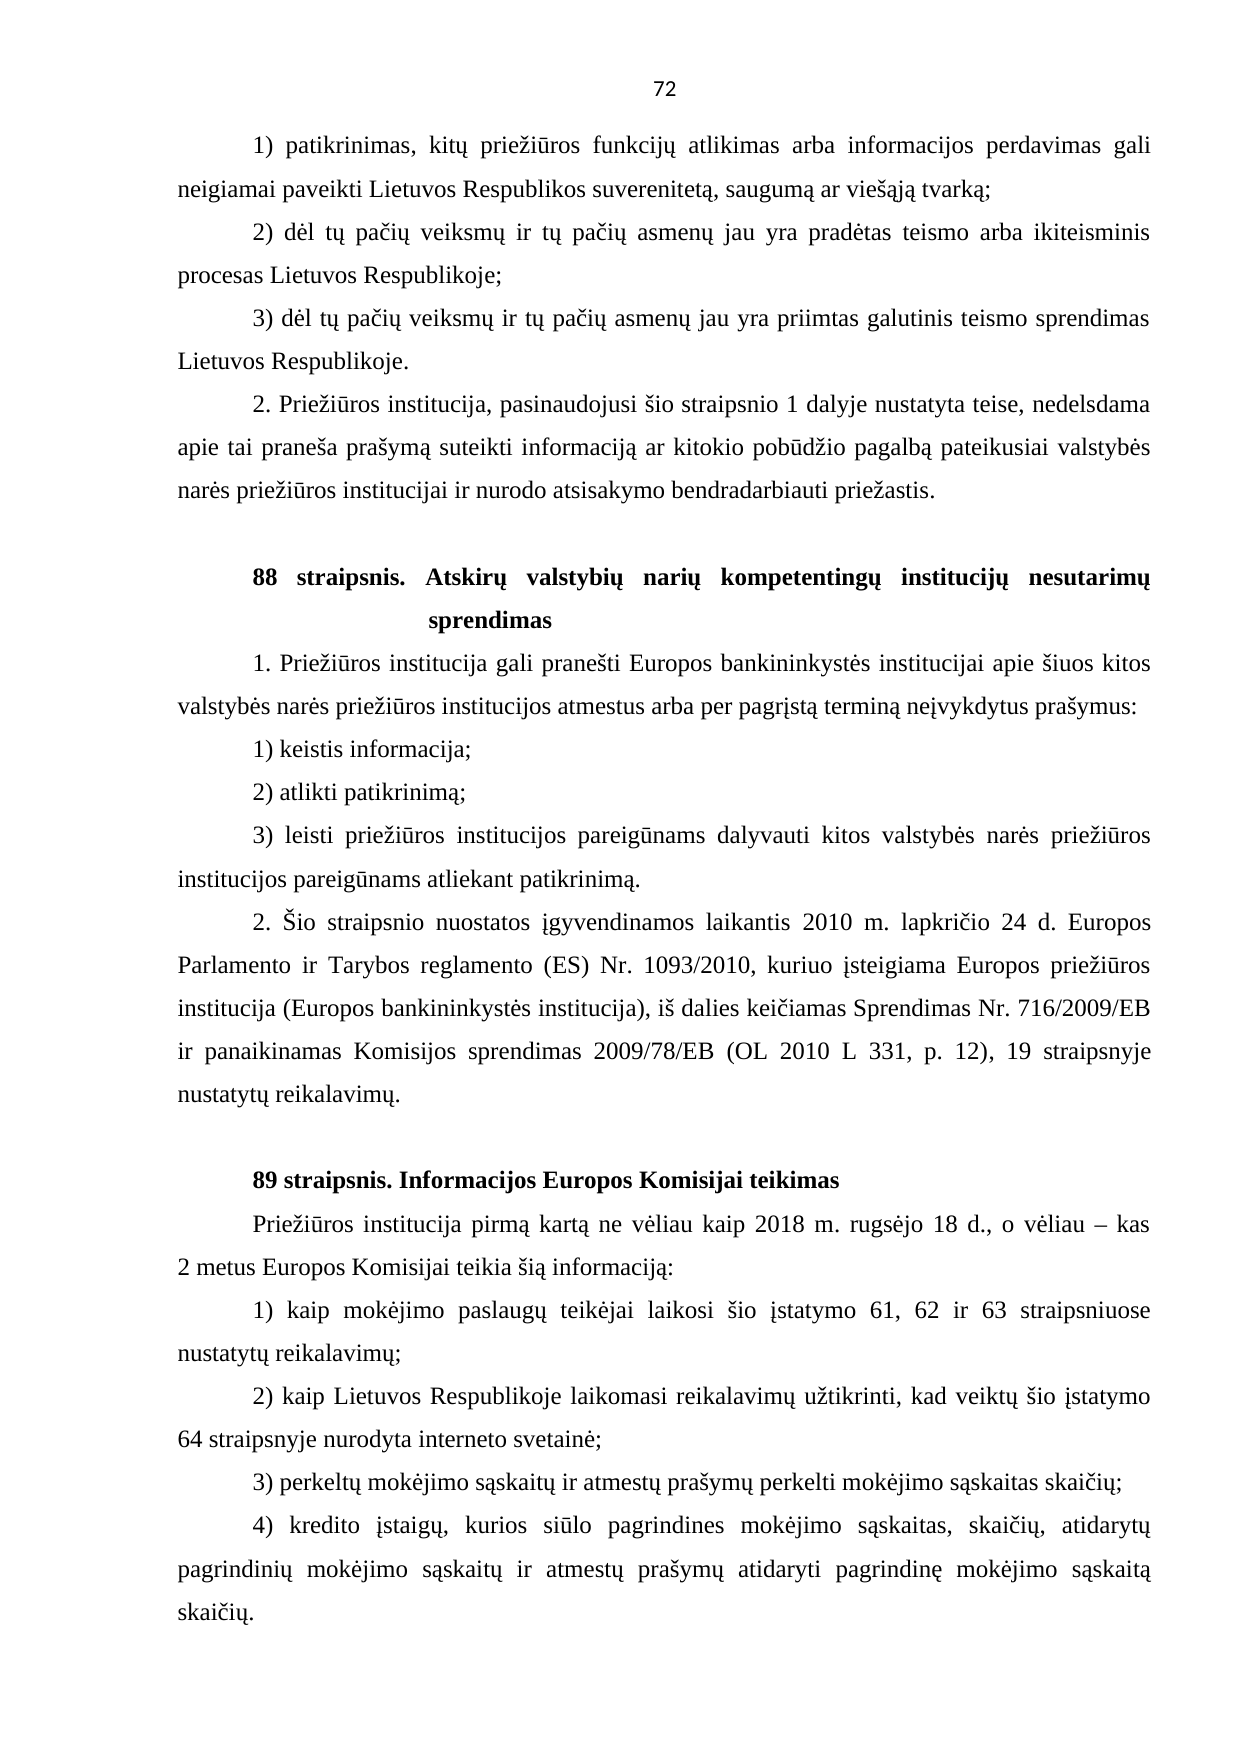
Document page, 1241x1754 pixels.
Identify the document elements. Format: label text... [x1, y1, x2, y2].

text 89 straipsnis. Informacijos Europos Komisijai teikimas [177, 1166, 1152, 1194]
text 3) perkeltų mokėjimo sąskaitų ir atmestų prašymų perkelti mokėjimo sąskaitas skaičių; [177, 1467, 1152, 1496]
text 3) leisti priežiūros institucijos pareigūnams dalyvauti kitos valstybės narės priežiūros institucijos pareigūnams atliekant patikrinimą. [177, 821, 1152, 892]
text 4) kredito įstaigų, kurios siūlo pagrindines mokėjimo sąskaitas, skaičių, atidarytų pagrindinių mokėjimo sąskaitų ir atmestų prašymų atidaryti pagrindinę mokėjimo sąskaitą skaičių. [177, 1511, 1152, 1626]
text 2) kaip Lietuvos Respublikoje laikomasi reikalavimų užtikrinti, kad veiktų šio įstatymo 64 straipsnyje nurodyta interneto svetainė; [177, 1381, 1152, 1453]
text 2. Šio straipsnio nuostatos įgyvendinamos laikantis 2010 m. lapkričio 24 d. Europos Parlamento ir Tarybos reglamento (ES) Nr. 1093/2010, kuriuo įsteigiama Europos priežiūros institucija (Europos bankininkystės institucija), iš dalies keičiamas Sprendimas Nr. 716/2009/EB ir panaikinamas Komisijos sprendimas 2009/78/EB (OL 2010 L 331, p. 12), 19 straipsnyje nustatytų reikalavimų. [177, 907, 1152, 1108]
text 88 straipsnis. Atskirų valstybių narių kompetentingų institucijų nesutarimų sprendimas [252, 562, 1152, 634]
text Priežiūros institucija pirmą kartą ne vėliau kaip 2018 m. rugsėjo 18 d., o vėliau – kas 2 metus Europos Komisijai teikia šią informaciją: [177, 1209, 1152, 1281]
text 2) atlikti patikrinimą; [177, 777, 1152, 806]
text 1) keistis informacija; [177, 734, 1152, 763]
text 2. Priežiūros institucija, pasinaudojusi šio straipsnio 1 dalyje nustatyta teise, nedelsdama apie tai praneša prašymą suteikti informaciją ar kitokio pobūdžio pagalbą pateikusiai valstybės narės priežiūros institucijai ir nurodo atsisakymo bendradarbiauti priežastis. [177, 389, 1152, 504]
text 2) dėl tų pačių veiksmų ir tų pačių asmenų jau yra pradėtas teismo arba ikiteisminis procesas Lietuvos Respublikoje; [177, 217, 1152, 289]
text 3) dėl tų pačių veiksmų ir tų pačių asmenų jau yra priimtas galutinis teismo sprendimas Lietuvos Respublikoje. [177, 303, 1152, 375]
text 1. Priežiūros institucija gali pranešti Europos bankininkystės institucijai apie šiuos kitos valstybės narės priežiūros institucijos atmestus arba per pagrįstą terminą neįvykdytus prašymus: [177, 648, 1152, 720]
text 1) kaip mokėjimo paslaugų teikėjai laikosi šio įstatymo 61, 62 ir 63 straipsniuose nustatytų reikalavimų; [177, 1295, 1152, 1367]
text 1) patikrinimas, kitų priežiūros funkcijų atlikimas arba informacijos perdavimas gali neigiamai paveikti Lietuvos Respublikos suverenitetą, saugumą ar viešąją tvarką; [177, 131, 1152, 202]
